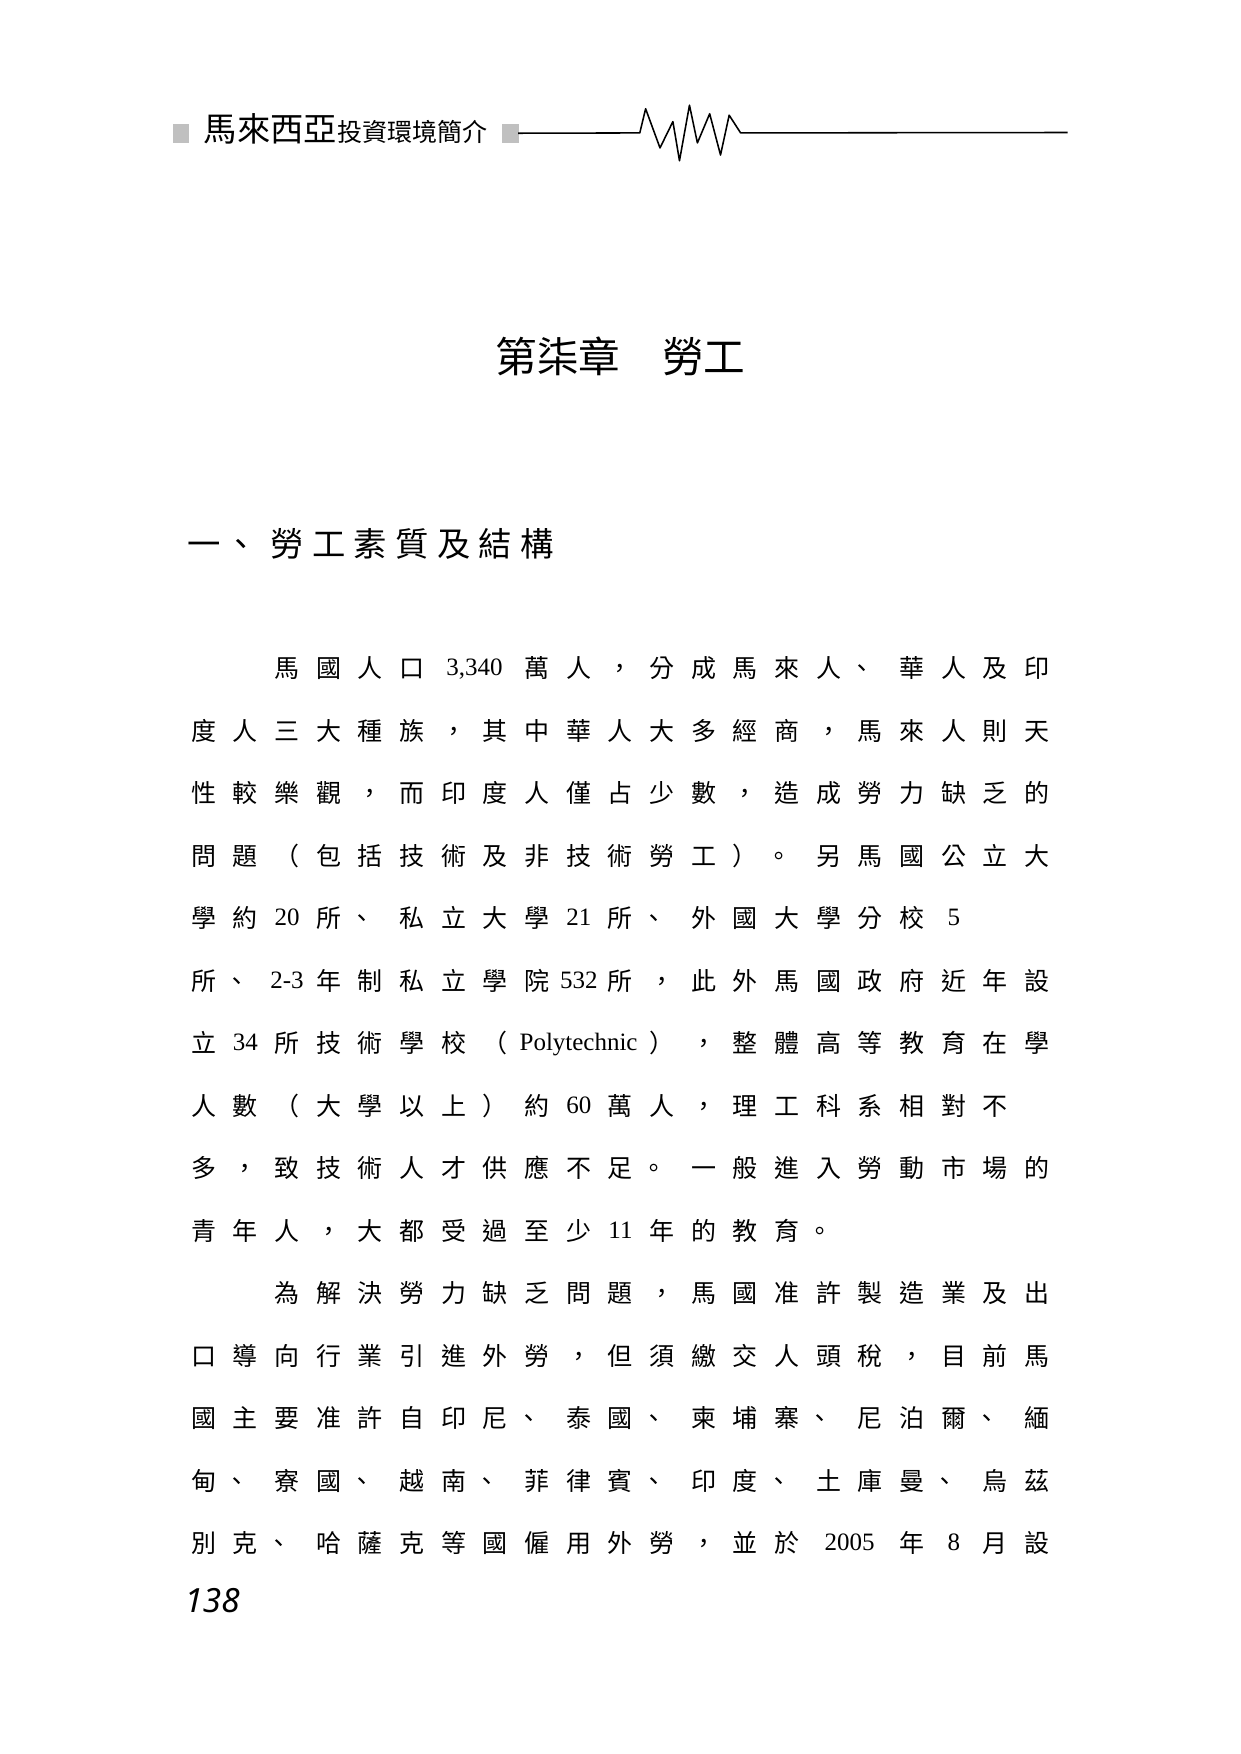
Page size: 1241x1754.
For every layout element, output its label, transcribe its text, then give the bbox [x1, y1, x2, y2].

text 第柒章 勞工 [183, 313, 1058, 375]
text 一、勞工素質及結構 [183, 500, 1058, 563]
text 為解決勞力缺乏問題，馬國准許製造業及出口導向行業引進外勞，但須繳交人頭稅，目前馬國主要准許自印尼、泰國、柬埔寨、尼泊爾、緬甸、寮國、越南、菲律賓、印度、土庫曼、烏茲別克、哈薩克等國僱用外勞，並於2005年8月設 [183, 1250, 1058, 1563]
text 馬國人口3,340萬人，分成馬來人、華人及印度人三大種族，其中華人大多經商，馬來人則天性較樂觀，而印度人僅占少數，造成勞力缺乏的問題（包括技術及非技術勞工）。另馬國公立大學約20所、私立大學21所、外國大學分校5所、2-3年制私立學院532所，此外馬國政府近年設立34所技術學校（Polytechnic），整體高等教育在學人數（大學以上）約60萬人，理工科系相對不多，致技術人才供應不足。一般進入勞動市場的青年人，大都受過至少11年的教育。 [183, 625, 1058, 1250]
